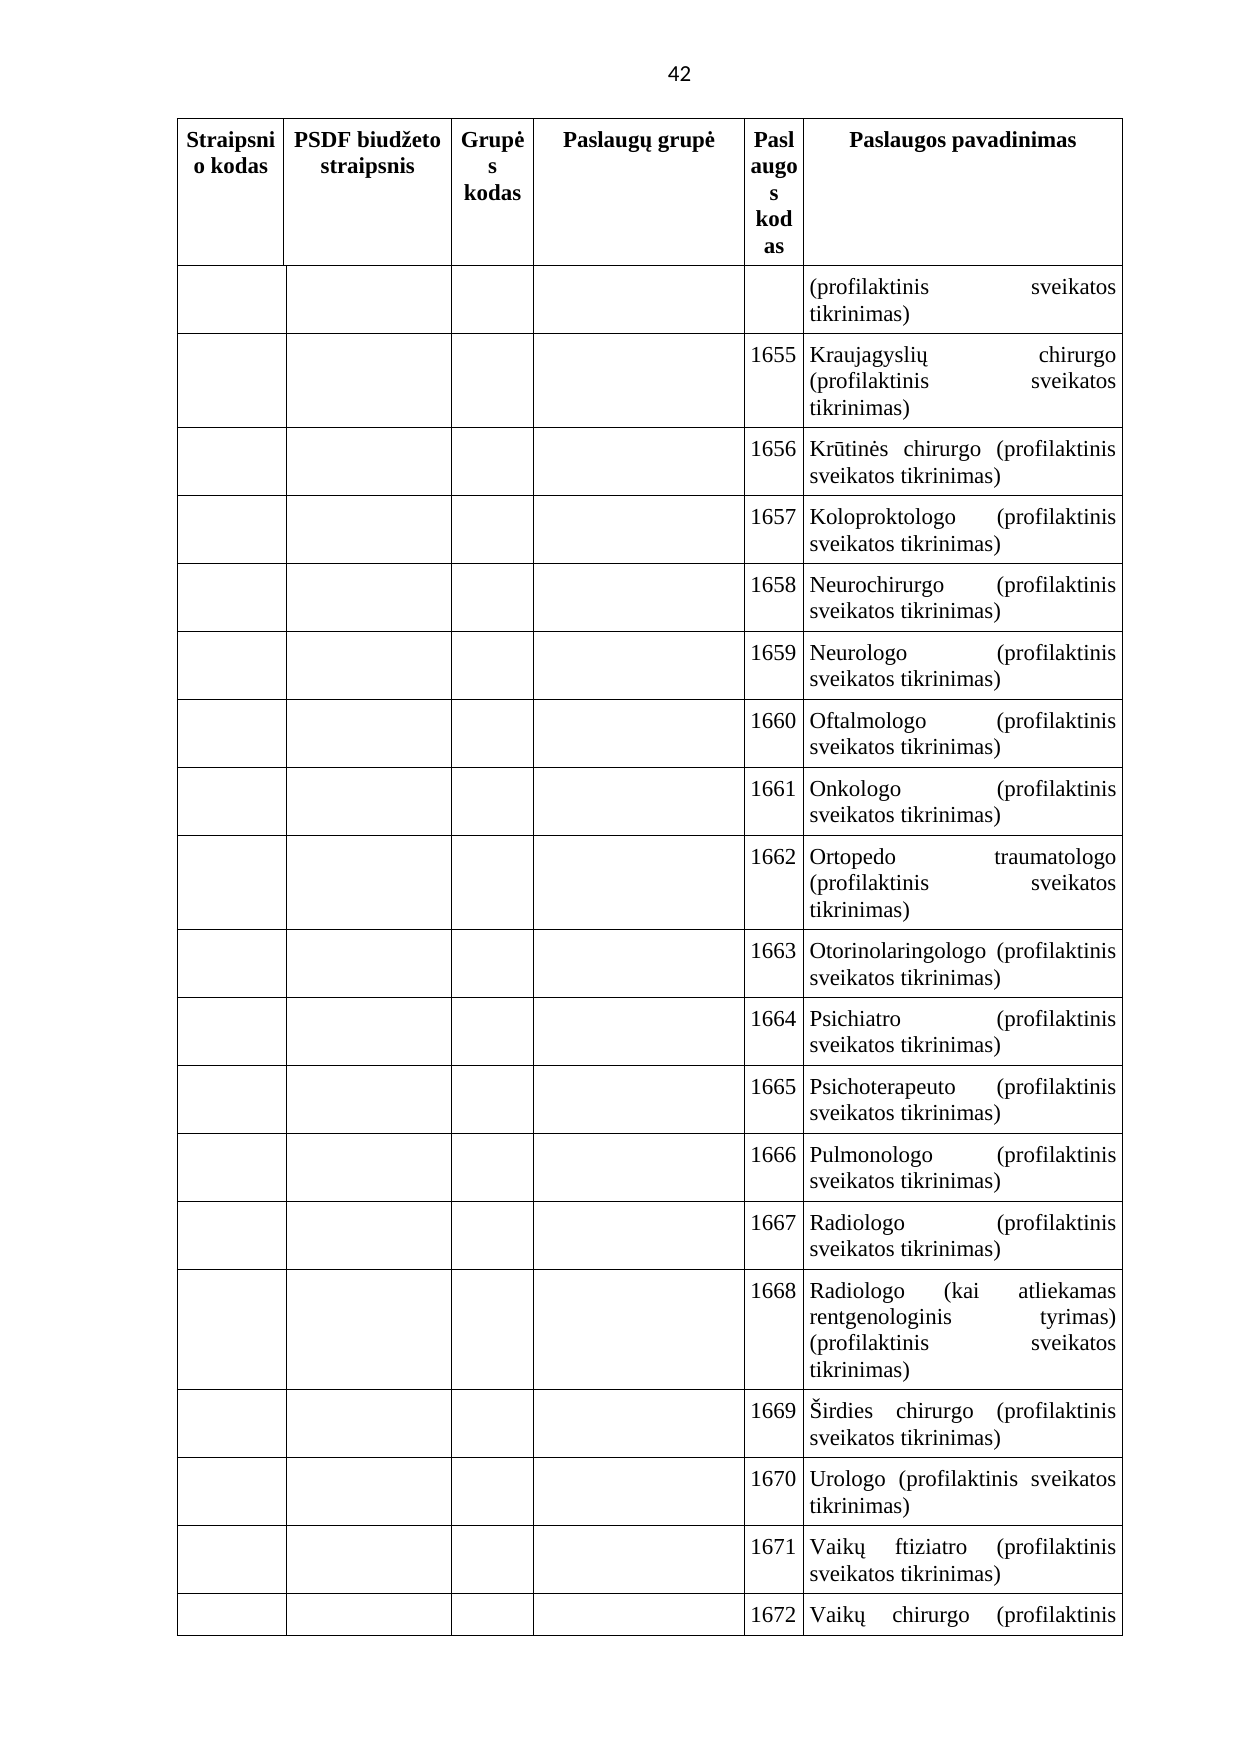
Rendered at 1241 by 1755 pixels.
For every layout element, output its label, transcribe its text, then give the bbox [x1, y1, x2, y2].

table_cell [178, 564, 286, 631]
table_cell Koloproktologo (profilaktinis sveikatos tikrinimas) [804, 496, 1122, 563]
table_cell [178, 1526, 286, 1593]
table_cell Vaikų ftiziatro (profilaktinis sveikatos tikrinimas) [804, 1526, 1122, 1593]
table_cell 1663 [745, 930, 803, 997]
table_cell Psichiatro (profilaktinis sveikatos tikrinimas) [804, 998, 1122, 1065]
table_cell Vaikų chirurgo (profilaktinis [804, 1594, 1122, 1634]
table_cell 1671 [745, 1526, 803, 1593]
table_cell [287, 1270, 451, 1389]
table_cell [178, 334, 286, 427]
table_cell [534, 334, 744, 427]
table_cell [534, 836, 744, 929]
table_cell Ortopedo traumatologo (profilaktinis sveikatos tikrinimas) [804, 836, 1122, 929]
table_cell [287, 334, 451, 427]
table_cell [534, 1458, 744, 1525]
table_cell [178, 700, 286, 767]
table_cell [178, 836, 286, 929]
table_cell [452, 334, 533, 427]
table_cell [534, 496, 744, 563]
table_cell [178, 1134, 286, 1201]
table_header Paslaugos pavadinimas [804, 119, 1122, 265]
table_cell [287, 1134, 451, 1201]
table_cell [452, 930, 533, 997]
table_cell 1672 [745, 1594, 803, 1634]
table_cell Kraujagyslių chirurgo (profilaktinis sveikatos tikrinimas) [804, 334, 1122, 427]
table_cell [534, 632, 744, 699]
table_cell [452, 1270, 533, 1389]
table_cell 1659 [745, 632, 803, 699]
table_cell 1661 [745, 768, 803, 835]
table_cell [178, 1202, 286, 1269]
table_cell [287, 428, 451, 495]
table_cell 1669 [745, 1390, 803, 1457]
table_cell [452, 266, 533, 333]
table_cell [534, 1390, 744, 1457]
table_cell [178, 1270, 286, 1389]
table_cell 1662 [745, 836, 803, 929]
table_cell [287, 1594, 451, 1634]
table_header Paslaugos kodas [745, 119, 803, 265]
table_cell 1666 [745, 1134, 803, 1201]
table_cell [287, 998, 451, 1065]
table_cell [534, 1270, 744, 1389]
table_cell Neurologo (profilaktinis sveikatos tikrinimas) [804, 632, 1122, 699]
table_cell [534, 1134, 744, 1201]
table_cell [287, 1458, 451, 1525]
table_header Paslaugų grupė [534, 119, 744, 265]
table_cell [287, 768, 451, 835]
table_cell [178, 768, 286, 835]
table_cell 1656 [745, 428, 803, 495]
table_header Straipsnio kodas [178, 119, 283, 265]
table_cell [287, 700, 451, 767]
table_cell [178, 1390, 286, 1457]
table_cell Krūtinės chirurgo (profilaktinis sveikatos tikrinimas) [804, 428, 1122, 495]
table_cell [534, 700, 744, 767]
table_cell [534, 998, 744, 1065]
table_cell 1670 [745, 1458, 803, 1525]
table_cell Pulmonologo (profilaktinis sveikatos tikrinimas) [804, 1134, 1122, 1201]
table_cell [534, 564, 744, 631]
table_cell [287, 266, 451, 333]
table_cell [452, 768, 533, 835]
table_cell [452, 836, 533, 929]
table_cell [178, 496, 286, 563]
table_cell [452, 700, 533, 767]
table_cell [287, 1202, 451, 1269]
table_cell [178, 632, 286, 699]
table_cell Onkologo (profilaktinis sveikatos tikrinimas) [804, 768, 1122, 835]
table_cell [452, 564, 533, 631]
table_cell [452, 632, 533, 699]
table_header Grupės kodas [452, 119, 533, 265]
table_cell [534, 930, 744, 997]
table_cell Otorinolaringologo (profilaktinis sveikatos tikrinimas) [804, 930, 1122, 997]
table_cell [178, 1594, 286, 1634]
table_cell 1655 [745, 334, 803, 427]
table_cell 1660 [745, 700, 803, 767]
table_cell [178, 266, 286, 333]
table_cell [178, 998, 286, 1065]
table_cell [178, 930, 286, 997]
table_cell Radiologo (profilaktinis sveikatos tikrinimas) [804, 1202, 1122, 1269]
table_cell 1665 [745, 1066, 803, 1133]
table_cell [287, 1390, 451, 1457]
table_cell Oftalmologo (profilaktinis sveikatos tikrinimas) [804, 700, 1122, 767]
table_cell 1657 [745, 496, 803, 563]
table_cell Radiologo (kai atliekamas rentgenologinis tyrimas) (profilaktinis sveikatos tikrinimas) [804, 1270, 1122, 1389]
table_cell [452, 428, 533, 495]
table_cell [452, 1066, 533, 1133]
table_cell [534, 768, 744, 835]
table_cell [745, 266, 803, 333]
table_cell [452, 1134, 533, 1201]
table_cell 1658 [745, 564, 803, 631]
table_cell 1667 [745, 1202, 803, 1269]
table_cell Psichoterapeuto (profilaktinis sveikatos tikrinimas) [804, 1066, 1122, 1133]
table_cell [287, 930, 451, 997]
table_cell [534, 428, 744, 495]
table_cell 1668 [745, 1270, 803, 1389]
table_cell Neurochirurgo (profilaktinis sveikatos tikrinimas) [804, 564, 1122, 631]
table_cell [178, 1066, 286, 1133]
table_cell [452, 998, 533, 1065]
table_cell [287, 836, 451, 929]
table_cell [534, 1066, 744, 1133]
table_cell [534, 1594, 744, 1634]
table_cell [452, 496, 533, 563]
table_cell [452, 1202, 533, 1269]
table_cell [452, 1594, 533, 1634]
table_cell [287, 632, 451, 699]
table_cell [452, 1526, 533, 1593]
table_cell [452, 1458, 533, 1525]
table_header PSDF biudžeto straipsnis [284, 119, 451, 265]
table_cell [534, 1202, 744, 1269]
table_cell [287, 564, 451, 631]
table_cell (profilaktinis sveikatos tikrinimas) [804, 266, 1122, 333]
table_cell [287, 1526, 451, 1593]
table_cell [452, 1390, 533, 1457]
table_cell [534, 266, 744, 333]
table_cell [287, 496, 451, 563]
table_cell [178, 1458, 286, 1525]
table_cell [287, 1066, 451, 1133]
table_cell [178, 428, 286, 495]
table_cell Urologo (profilaktinis sveikatos tikrinimas) [804, 1458, 1122, 1525]
table_cell [534, 1526, 744, 1593]
table_cell 1664 [745, 998, 803, 1065]
table_cell Širdies chirurgo (profilaktinis sveikatos tikrinimas) [804, 1390, 1122, 1457]
